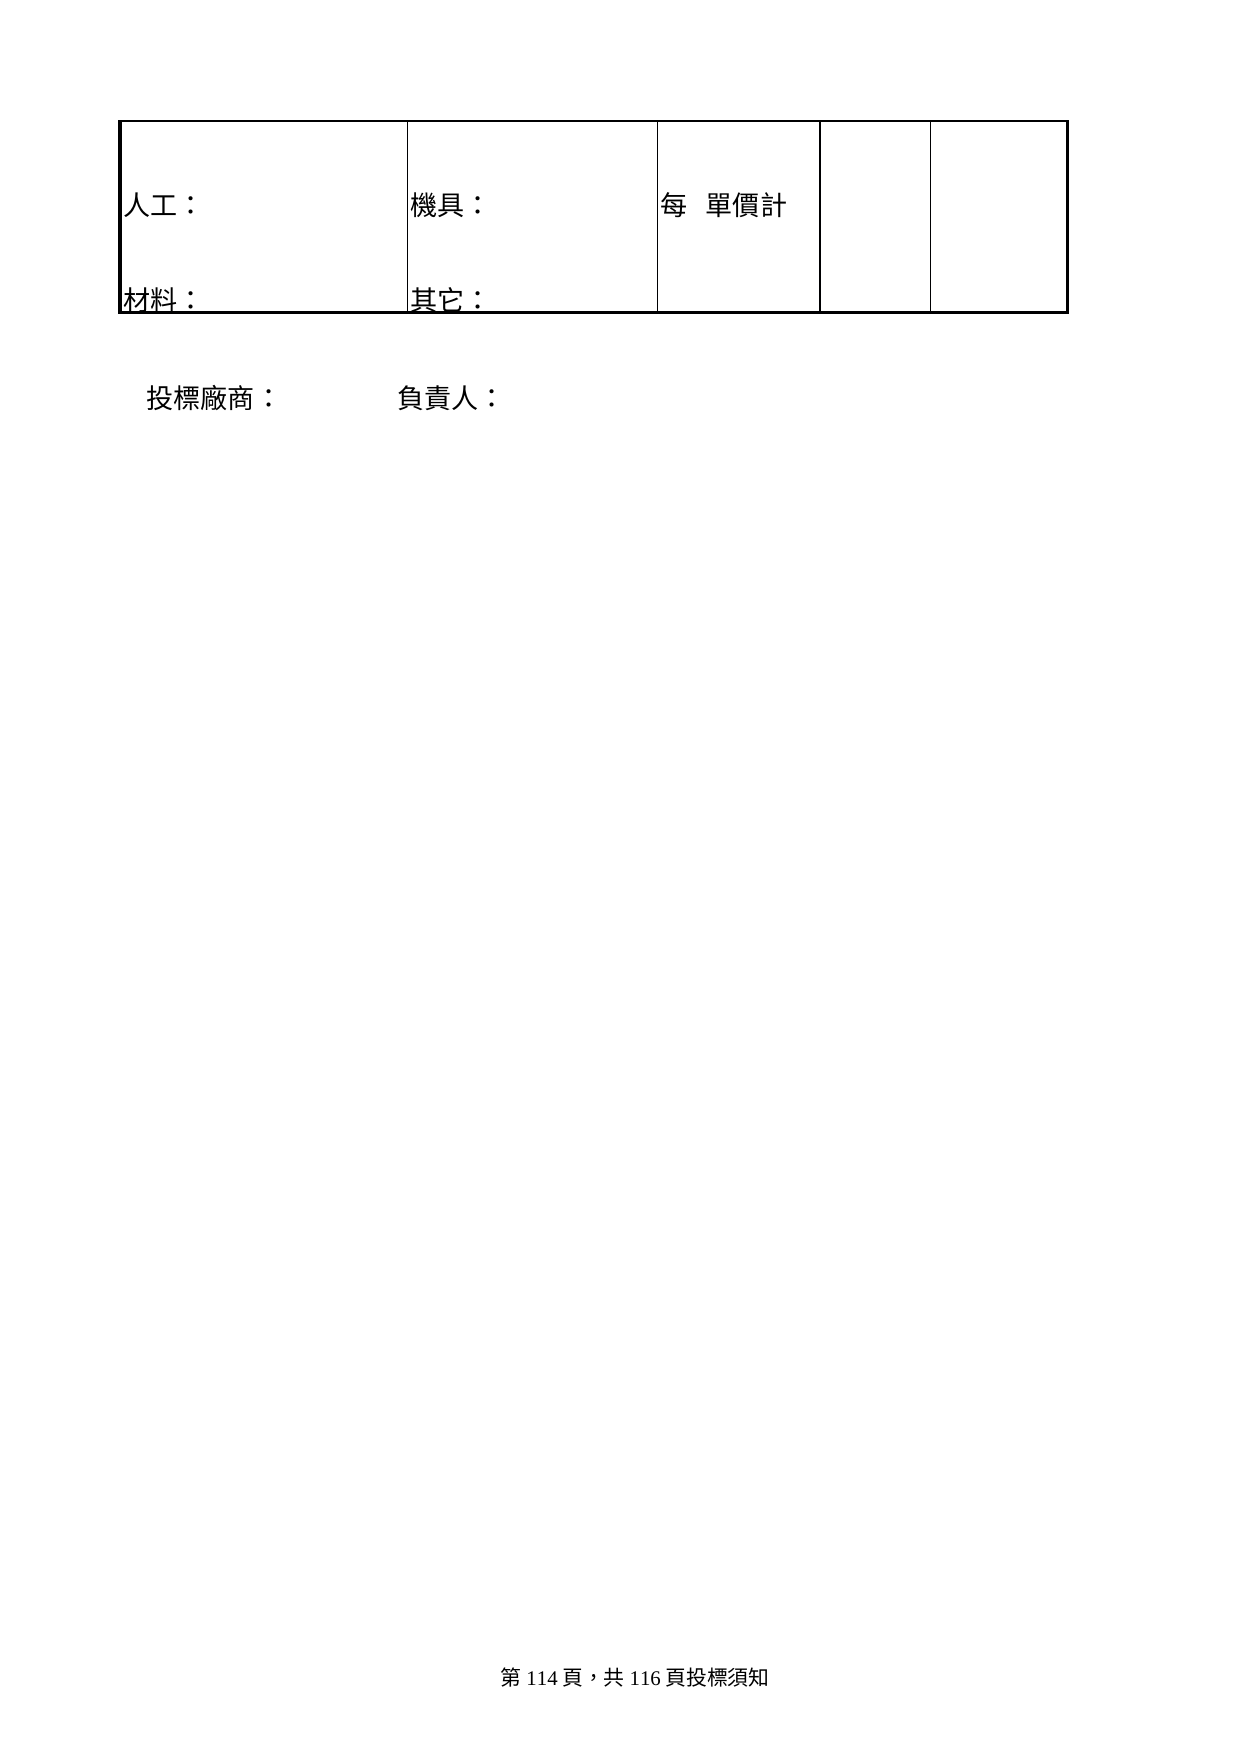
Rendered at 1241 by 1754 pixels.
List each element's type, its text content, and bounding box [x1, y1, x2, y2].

table_cell 機具： 其它： [408, 122, 657, 311]
table_cell [821, 122, 930, 311]
table_cell [58, 120, 118, 311]
text 投標廠商： 負責人： [118, 314, 1152, 409]
table_cell 人工： 材料： [122, 122, 407, 311]
table_cell 每 單價計 [658, 122, 819, 311]
table_cell [931, 122, 1066, 311]
